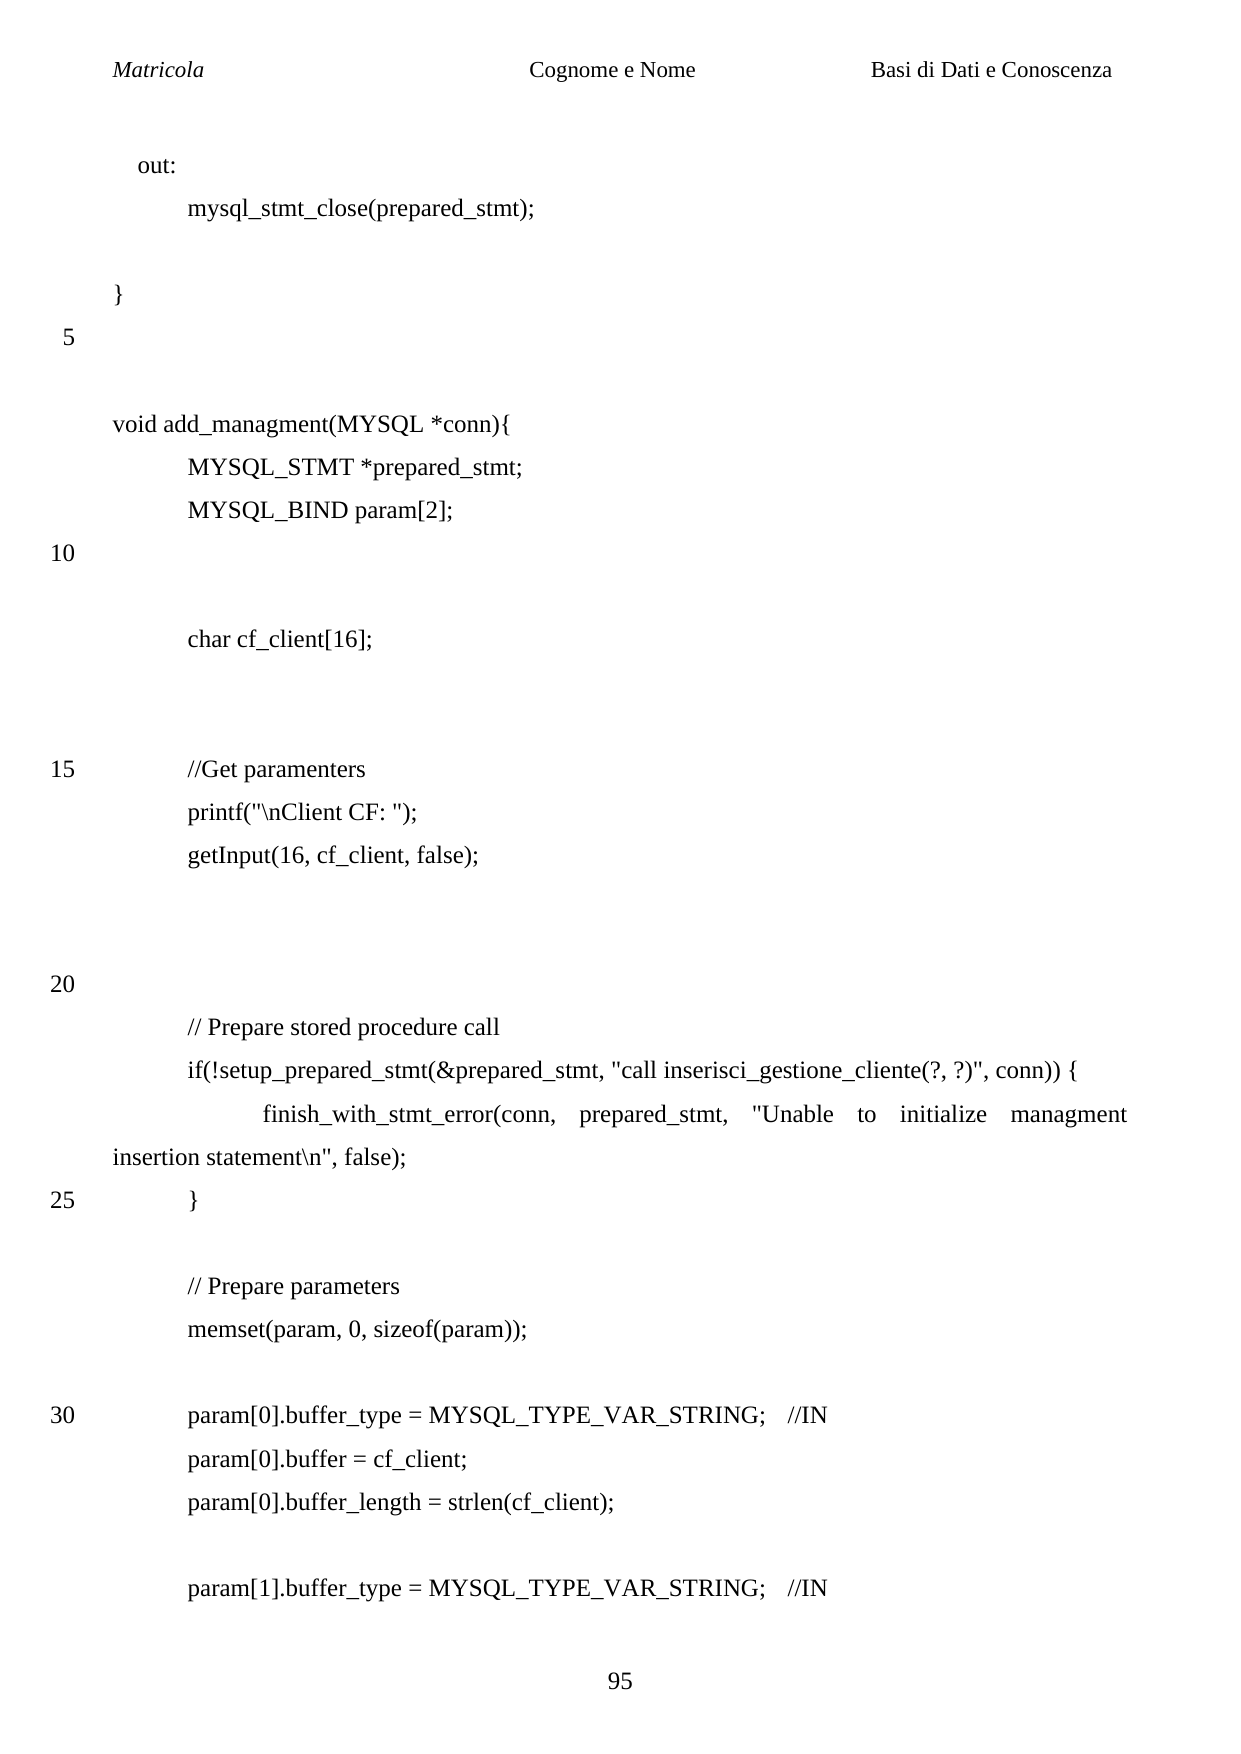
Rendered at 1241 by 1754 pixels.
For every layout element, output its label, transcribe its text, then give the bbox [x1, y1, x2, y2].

text printf("\nClient CF: "); [112, 797, 1128, 826]
text param[0].buffer_type = MYSQL_TYPE_VAR_STRING; //IN [112, 1401, 1128, 1429]
text MYSQL_BIND param[2]; [112, 495, 1128, 524]
text mysql_stmt_close(prepared_stmt); [112, 193, 1128, 222]
text if(!setup_prepared_stmt(&prepared_stmt, "call inserisci_gestione_cliente(?, ?)", conn)) { [112, 1056, 1128, 1084]
text // Prepare parameters [112, 1271, 1128, 1300]
text char cf_client[16]; [112, 624, 1128, 653]
text param[1].buffer_type = MYSQL_TYPE_VAR_STRING; //IN [112, 1573, 1128, 1602]
text param[0].buffer = cf_client; [112, 1444, 1128, 1472]
text MYSQL_STMT *prepared_stmt; [112, 452, 1128, 481]
text out: [112, 150, 1128, 179]
text memset(param, 0, sizeof(param)); [112, 1314, 1128, 1343]
text param[0].buffer_length = strlen(cf_client); [112, 1487, 1128, 1516]
text finish_with_stmt_error(conn, prepared_stmt, "Unable to initialize managment insertion statement\n", false); [112, 1099, 1128, 1171]
text void add_managment(MYSQL *conn){ [112, 409, 1128, 437]
text //Get paramenters [112, 754, 1128, 782]
text getInput(16, cf_client, false); [112, 840, 1128, 869]
text } [112, 1185, 1128, 1214]
text // Prepare stored procedure call [112, 1012, 1128, 1041]
text } [112, 279, 1128, 308]
